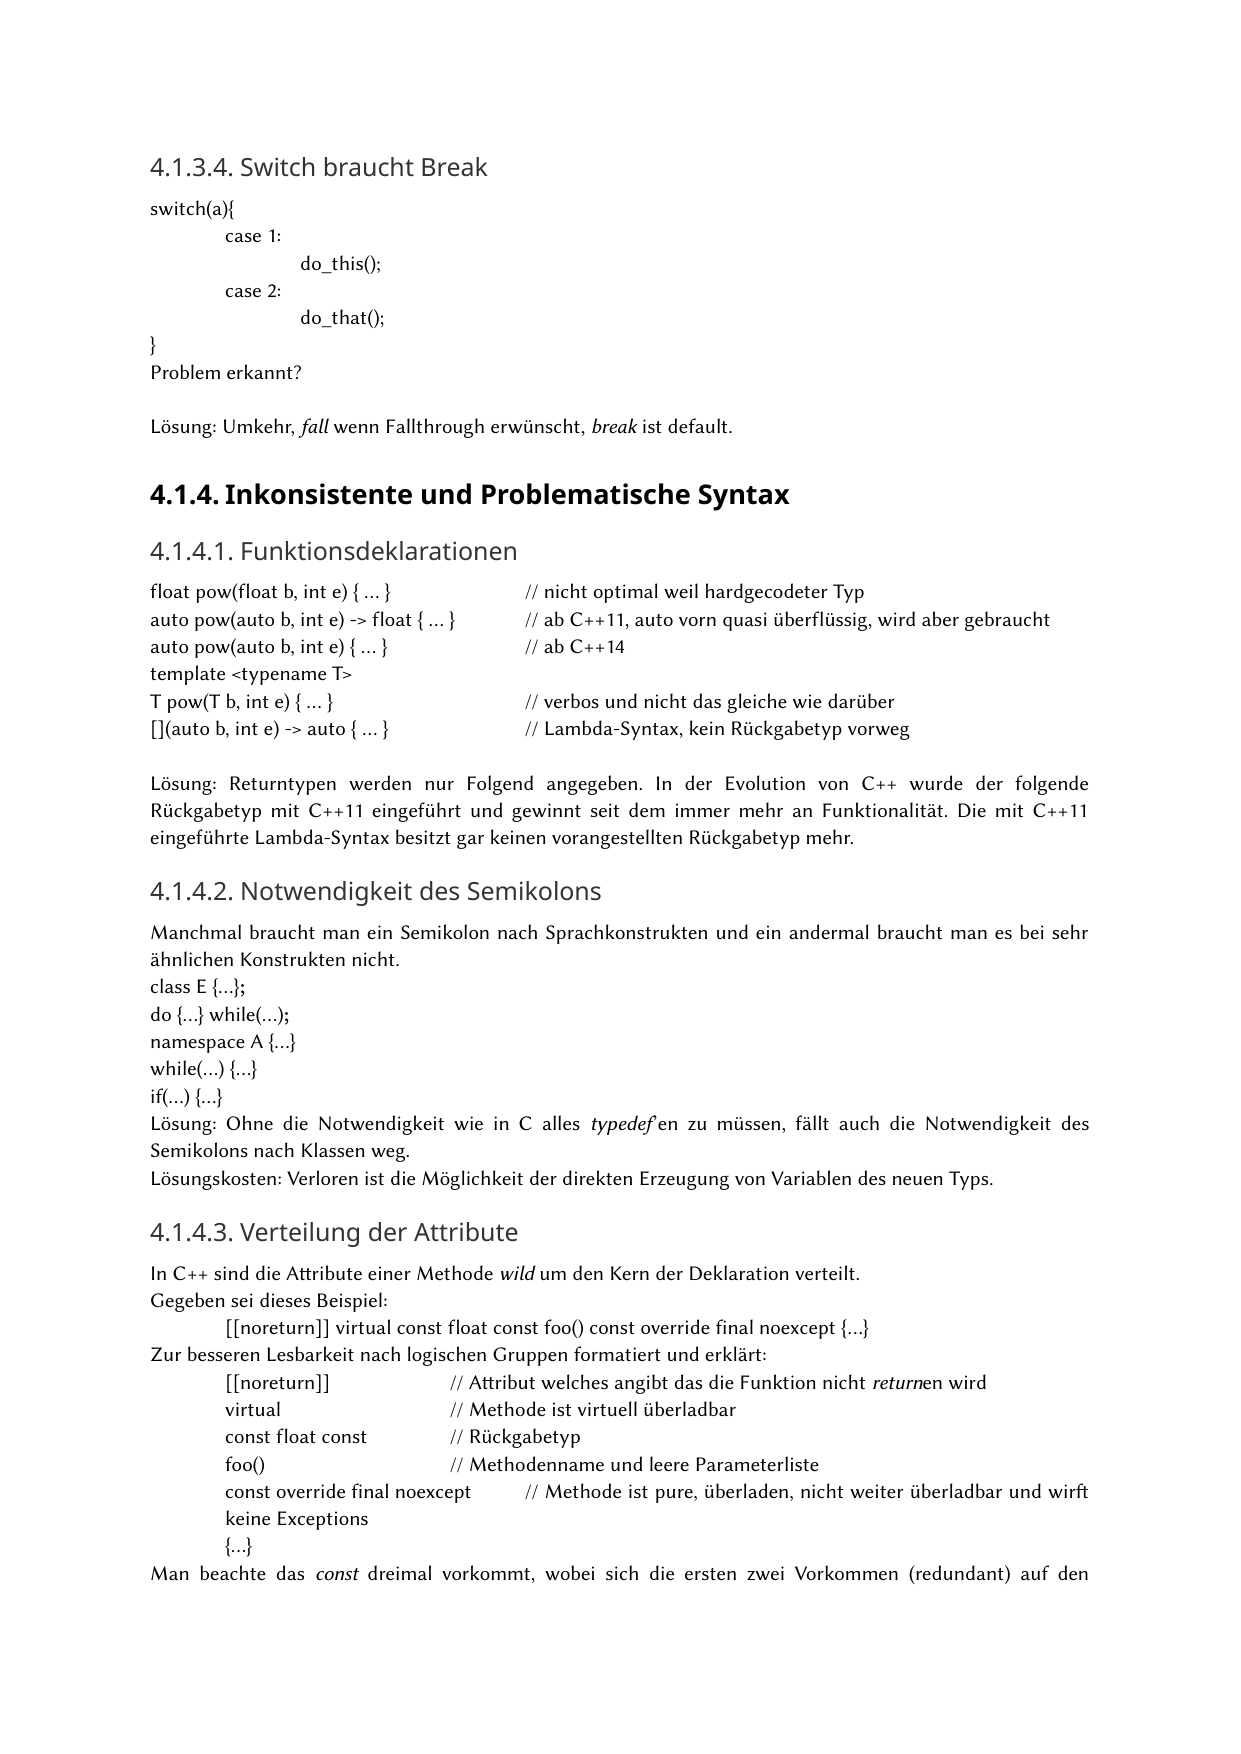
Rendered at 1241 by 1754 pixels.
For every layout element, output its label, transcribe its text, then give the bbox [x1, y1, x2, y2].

text auto pow(auto b, int e) { ... } // ab C++14 [150, 635, 1090, 658]
text {…} [225, 1534, 1090, 1558]
text case 1: [150, 224, 1090, 248]
subtitle Inkonsistente und Problematische Syntax [150, 476, 1090, 513]
text switch(a){ [150, 197, 1090, 221]
text case 2: [150, 279, 1090, 302]
text [[noreturn]] // Attribut welches angibt das die Funktion nicht returnen wird [225, 1370, 1090, 1394]
text Lösungskosten: Verloren ist die Möglichkeit der direkten Erzeugung von Variablen des neuen Typs. [150, 1166, 1090, 1190]
text foo() // Methodenname und leere Parameterliste const override final noexcept // Methode ist pure, überladen, nicht weiter überladbar und wirft keine Exceptions [225, 1452, 1090, 1531]
text class E {...}; [150, 975, 1090, 999]
text do_this(); [150, 251, 1090, 275]
text Problem erkannt? [150, 361, 1090, 384]
text const float const // Rückgabetyp [225, 1425, 1090, 1449]
text virtual // Methode ist virtuell überladbar [225, 1398, 1090, 1421]
subtitle Notwendigkeit des Semikolons [150, 874, 1090, 908]
text do_that(); [150, 306, 1090, 330]
text Zur besseren Lesbarkeit nach logischen Gruppen formatiert und erklärt: [150, 1343, 1090, 1367]
subtitle Switch braucht Break [150, 150, 1090, 184]
text [](auto b, int e) -> auto { … } // Lambda-Syntax, kein Rückgabetyp vorweg [150, 717, 1090, 740]
subtitle Verteilung der Attribute [150, 1214, 1090, 1248]
text float pow(float b, int e) { ... } // nicht optimal weil hardgecodeter Typ [150, 580, 1090, 604]
text Man beachte das const dreimal vorkommt, wobei sich die ersten zwei Vorkommen (redundant) auf den [150, 1561, 1090, 1585]
text template <typename T> [150, 662, 1090, 686]
text if(…) {...} [150, 1084, 1090, 1108]
text do {...} while(...); [150, 1003, 1090, 1026]
text Lösung: Ohne die Notwendigkeit wie in C alles typedef’en zu müssen, fällt auch die Notwendigkeit des Semikolons nach Klassen weg. [150, 1112, 1090, 1163]
text [[noreturn]] virtual const float const foo() const override final noexcept {…} [225, 1316, 1090, 1339]
text namespace A {...} [150, 1030, 1090, 1054]
text T pow(T b, int e) { … } // verbos und nicht das gleiche wie darüber [150, 689, 1090, 713]
text In C++ sind die Attribute einer Methode wild um den Kern der Deklaration verteilt. [150, 1261, 1090, 1285]
text Gegeben sei dieses Beispiel: [150, 1288, 1090, 1312]
text Manchmal braucht man ein Semikolon nach Sprachkonstrukten und ein andermal braucht man es bei sehr ähnlichen Konstrukten nicht. [150, 921, 1090, 972]
text auto pow(auto b, int e) -> float { ... } // ab C++11, auto vorn quasi überflüssig, wird aber gebraucht [150, 607, 1090, 631]
text Lösung: Returntypen werden nur Folgend angegeben. In der Evolution von C++ wurde der folgende Rückgabetyp mit C++11 eingeführt und gewinnt seit dem immer mehr an Funktionalität. Die mit C++11 eingeführte Lambda-Syntax besitzt gar keinen vorangestellten Rückgabetyp mehr. [150, 771, 1090, 849]
text Lösung: Umkehr, fall wenn Fallthrough erwünscht, break ist default. [150, 415, 1090, 439]
text } [150, 333, 1090, 357]
subtitle Funktionsdeklarationen [150, 533, 1090, 567]
text while(...) {…} [150, 1057, 1090, 1081]
